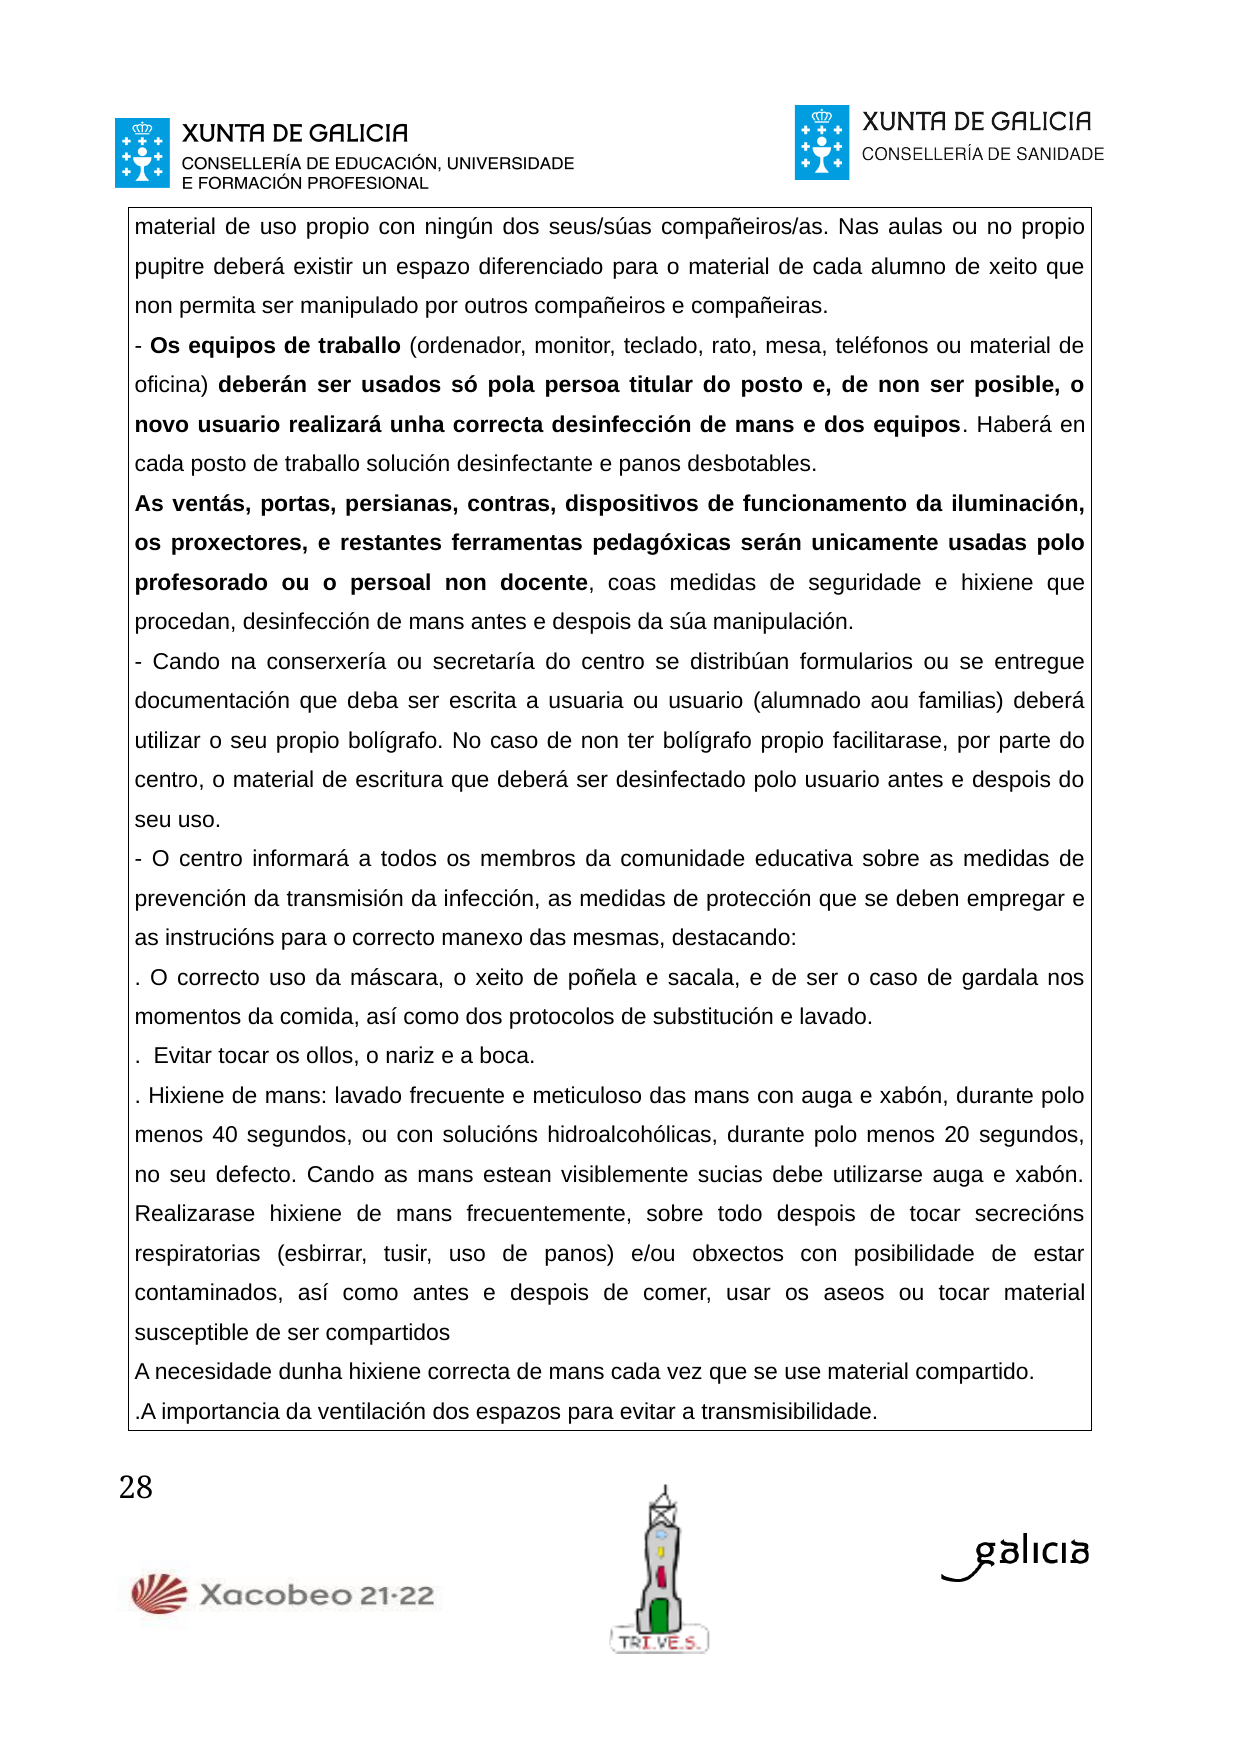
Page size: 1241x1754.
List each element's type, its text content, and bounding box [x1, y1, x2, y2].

picture [802, 159, 809, 167]
picture [134, 158, 151, 180]
picture [123, 138, 130, 145]
picture [115, 118, 574, 189]
picture [813, 148, 830, 172]
picture [941, 1533, 1089, 1582]
picture [802, 126, 809, 134]
picture [850, 105, 1104, 180]
picture [834, 159, 841, 167]
picture [155, 168, 162, 175]
picture [155, 153, 162, 160]
picture [155, 138, 162, 144]
picture [139, 148, 146, 155]
picture [818, 137, 826, 145]
picture [818, 126, 825, 134]
picture [609, 1483, 710, 1654]
picture [123, 168, 130, 175]
table_cell material de uso propio con ningún dos seus/súas compañeiros/as. Nas aulas ou no propio pupitre deberá existir un espazo diferenciado para o material de cada alumno de xeito que non permita ser manipulado por outros compañeiros e compañeiras. - Os equipos de traballo (ordenador, monitor, teclado, rato, mesa, teléfonos ou material de oficina) deberán ser usados só pola persoa titular do posto e, de non ser posible, o novo usuario realizará unha correcta desinfección de mans e dos equipos. Haberá en cada posto de traballo solución desinfectante e panos desbotables. As ventás, portas, persianas, contras, dispositivos de funcionamento da iluminación, os proxectores, e restantes ferramentas pedagóxicas serán unicamente usadas polo profesorado ou o persoal non docente, coas medidas de seguridade e hixiene que procedan, desinfección de mans antes e despois da súa manipulación. - Cando na conserxería ou secretaría do centro se distribúan formularios ou se entregue documentación que deba ser escrita a usuaria ou usuario (alumnado aou familias) deberá utilizar o seu propio bolígrafo. No caso de non ter bolígrafo propio facilitarase, por parte do centro, o material de escritura que deberá ser desinfectado polo usuario antes e despois do seu uso. - O centro informará a todos os membros da comunidade educativa sobre as medidas de prevención da transmisión da infección, as medidas de protección que se deben empregar e as instrucións para o correcto manexo das mesmas, destacando: . O correcto uso da máscara, o xeito de poñela e sacala, e de ser o caso de gardala nos momentos da comida, así como dos protocolos de substitución e lavado. . Evitar tocar os ollos, o nariz e a boca. . Hixiene de mans: lavado frecuente e meticuloso das mans con auga e xabón, durante polo menos 40 segundos, ou con solucións hidroalcohólicas, durante polo menos 20 segundos, no seu defecto. Cando as mans estean visiblemente sucias debe utilizarse auga e xabón. Realizarase hixiene de mans frecuentemente, sobre todo despois de tocar secrecións respiratorias (esbirrar, tusir, uso de panos) e/ou obxectos con posibilidade de estar contaminados, así como antes e despois de comer, usar os aseos ou tocar material susceptible de ser compartidos A necesidade dunha hixiene correcta de mans cada vez que se use material compartido. .A importancia da ventilación dos espazos para evitar a transmisibilidade. [129, 208, 1091, 1430]
picture [834, 143, 841, 150]
picture [139, 138, 146, 145]
picture [802, 143, 809, 150]
picture [123, 153, 130, 160]
picture [117, 1508, 449, 1679]
picture [834, 126, 841, 134]
